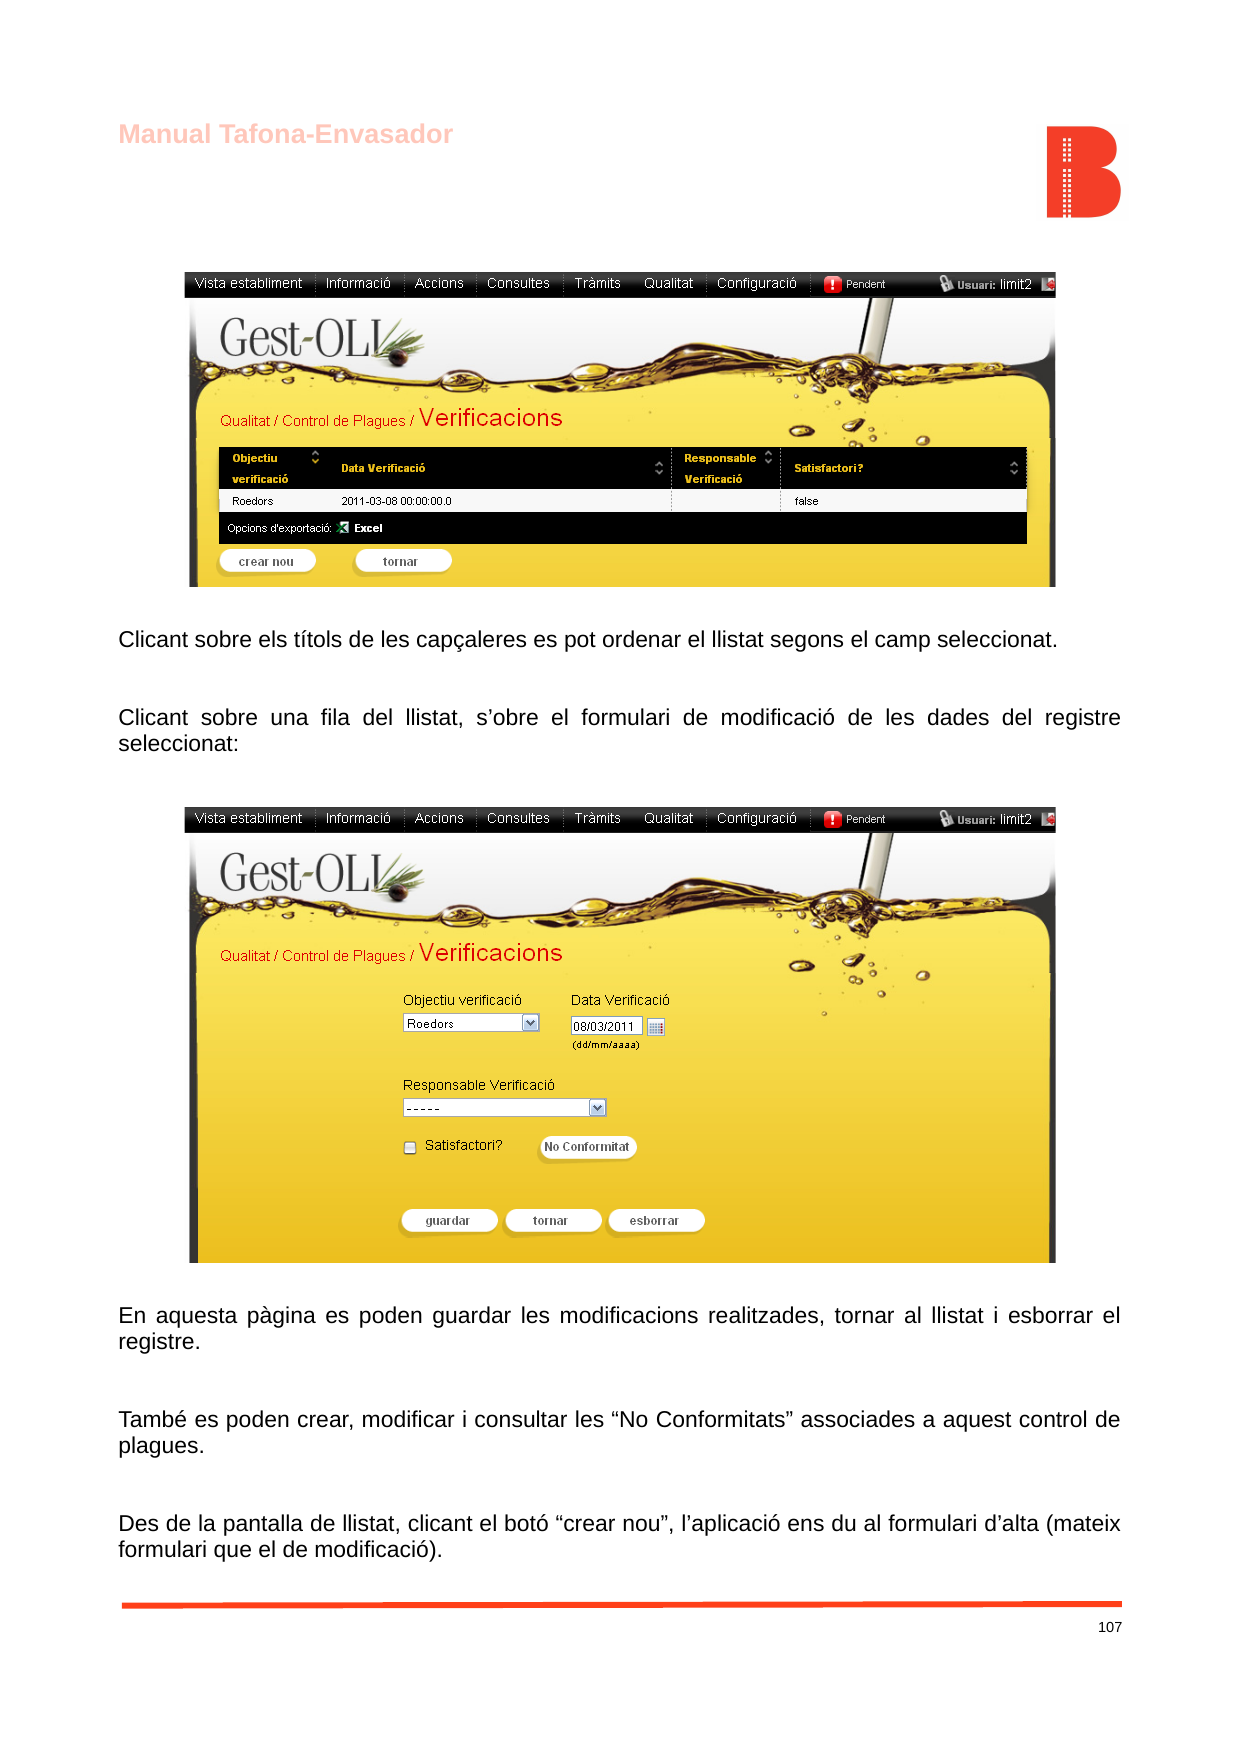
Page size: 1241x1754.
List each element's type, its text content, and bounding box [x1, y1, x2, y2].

picture [1036, 124, 1130, 221]
text Des de la pantalla de llistat, clicant el botó “crear nou”, l’aplicació ens du al formulari d’alta (mateix formulari que el de modificació). [118, 1510, 1122, 1563]
text En aquesta pàgina es poden guardar les modificacions realitzades, tornar al llistat i esborrar el registre. [118, 1302, 1122, 1354]
picture [184, 272, 1056, 587]
picture [184, 807, 1056, 1263]
text Clicant sobre els títols de les capçaleres es pot ordenar el llistat segons el camp seleccionat. [118, 626, 1122, 652]
text Clicant sobre una fila del llistat, s’obre el formulari de modificació de les dades del registre seleccionat: [118, 703, 1122, 756]
text També es poden crear, modificar i consultar les “No Conformitats” associades a aquest control de plagues. [118, 1406, 1122, 1458]
